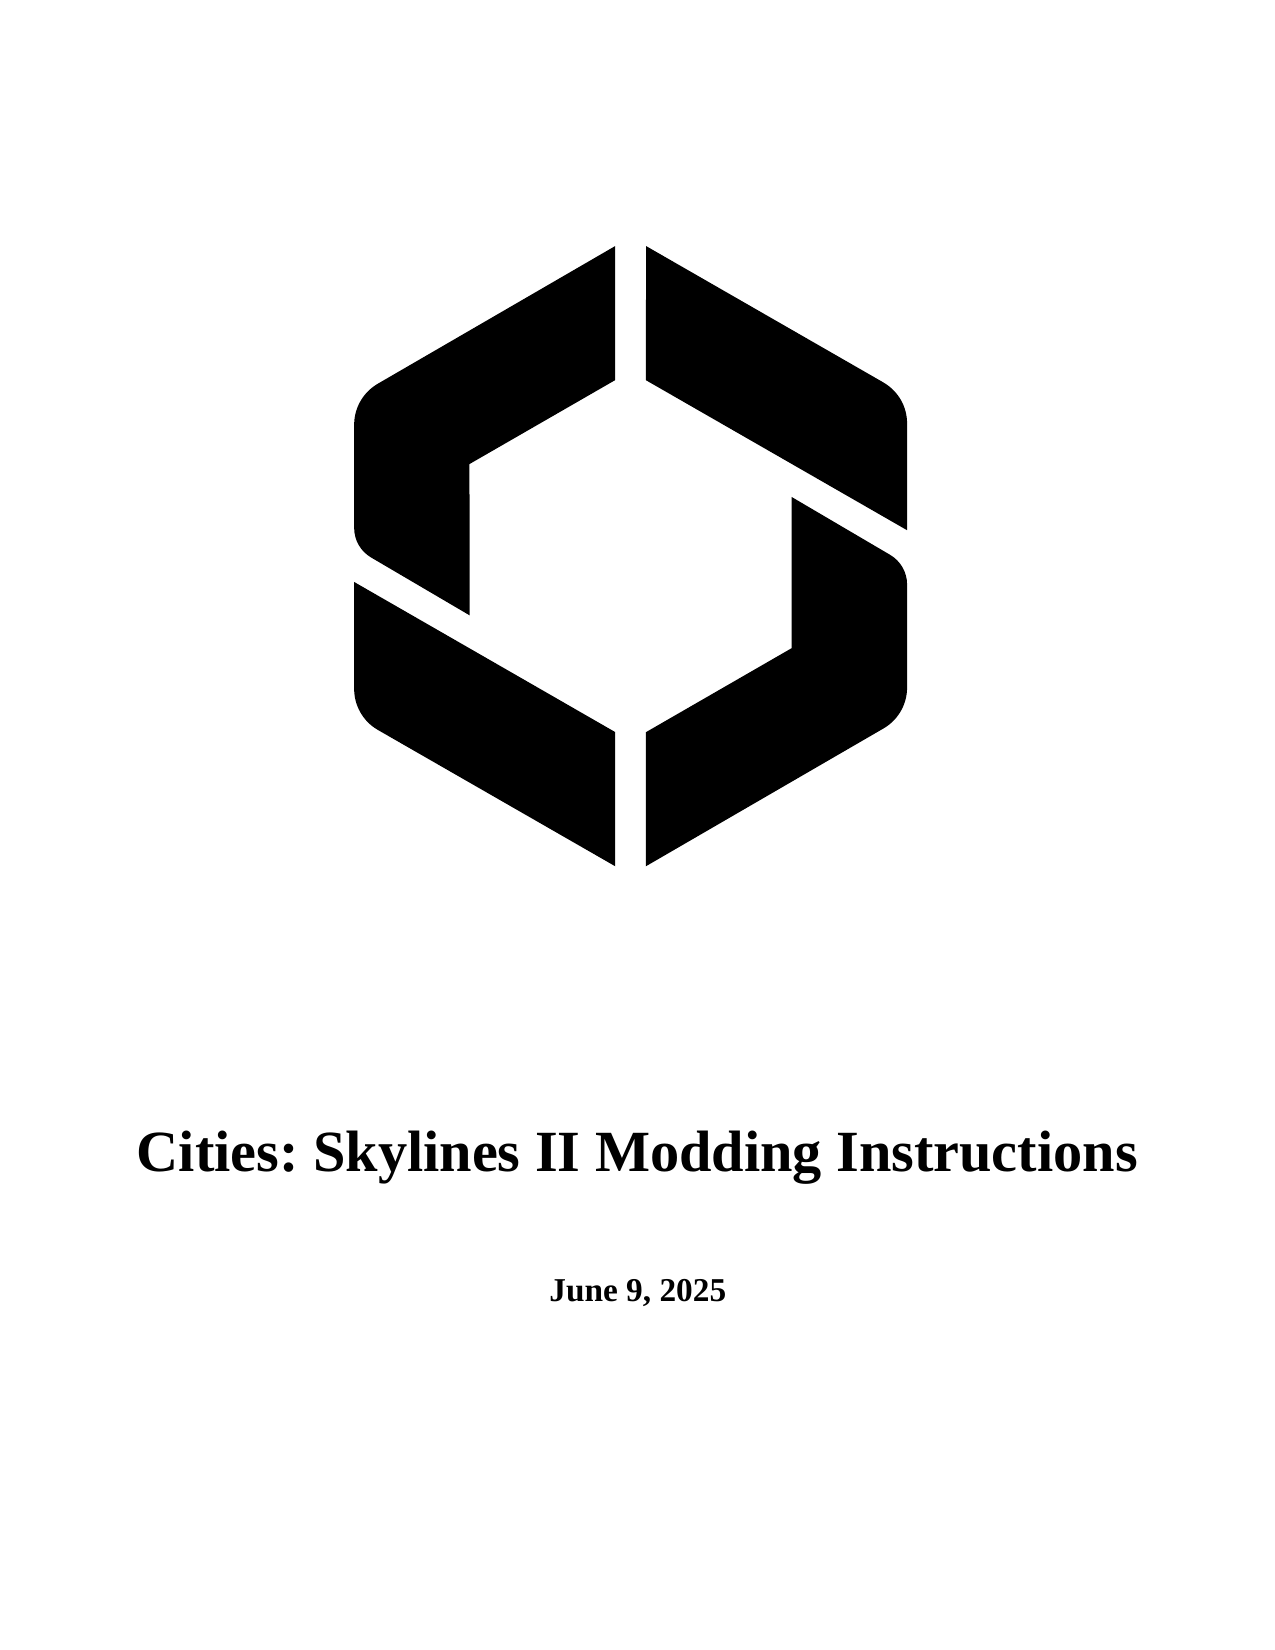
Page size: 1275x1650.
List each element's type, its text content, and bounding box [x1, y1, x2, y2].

text June 9, 2025 [75, 1270, 1200, 1308]
text Cities: Skylines II Modding Instructions [75, 1117, 1200, 1184]
